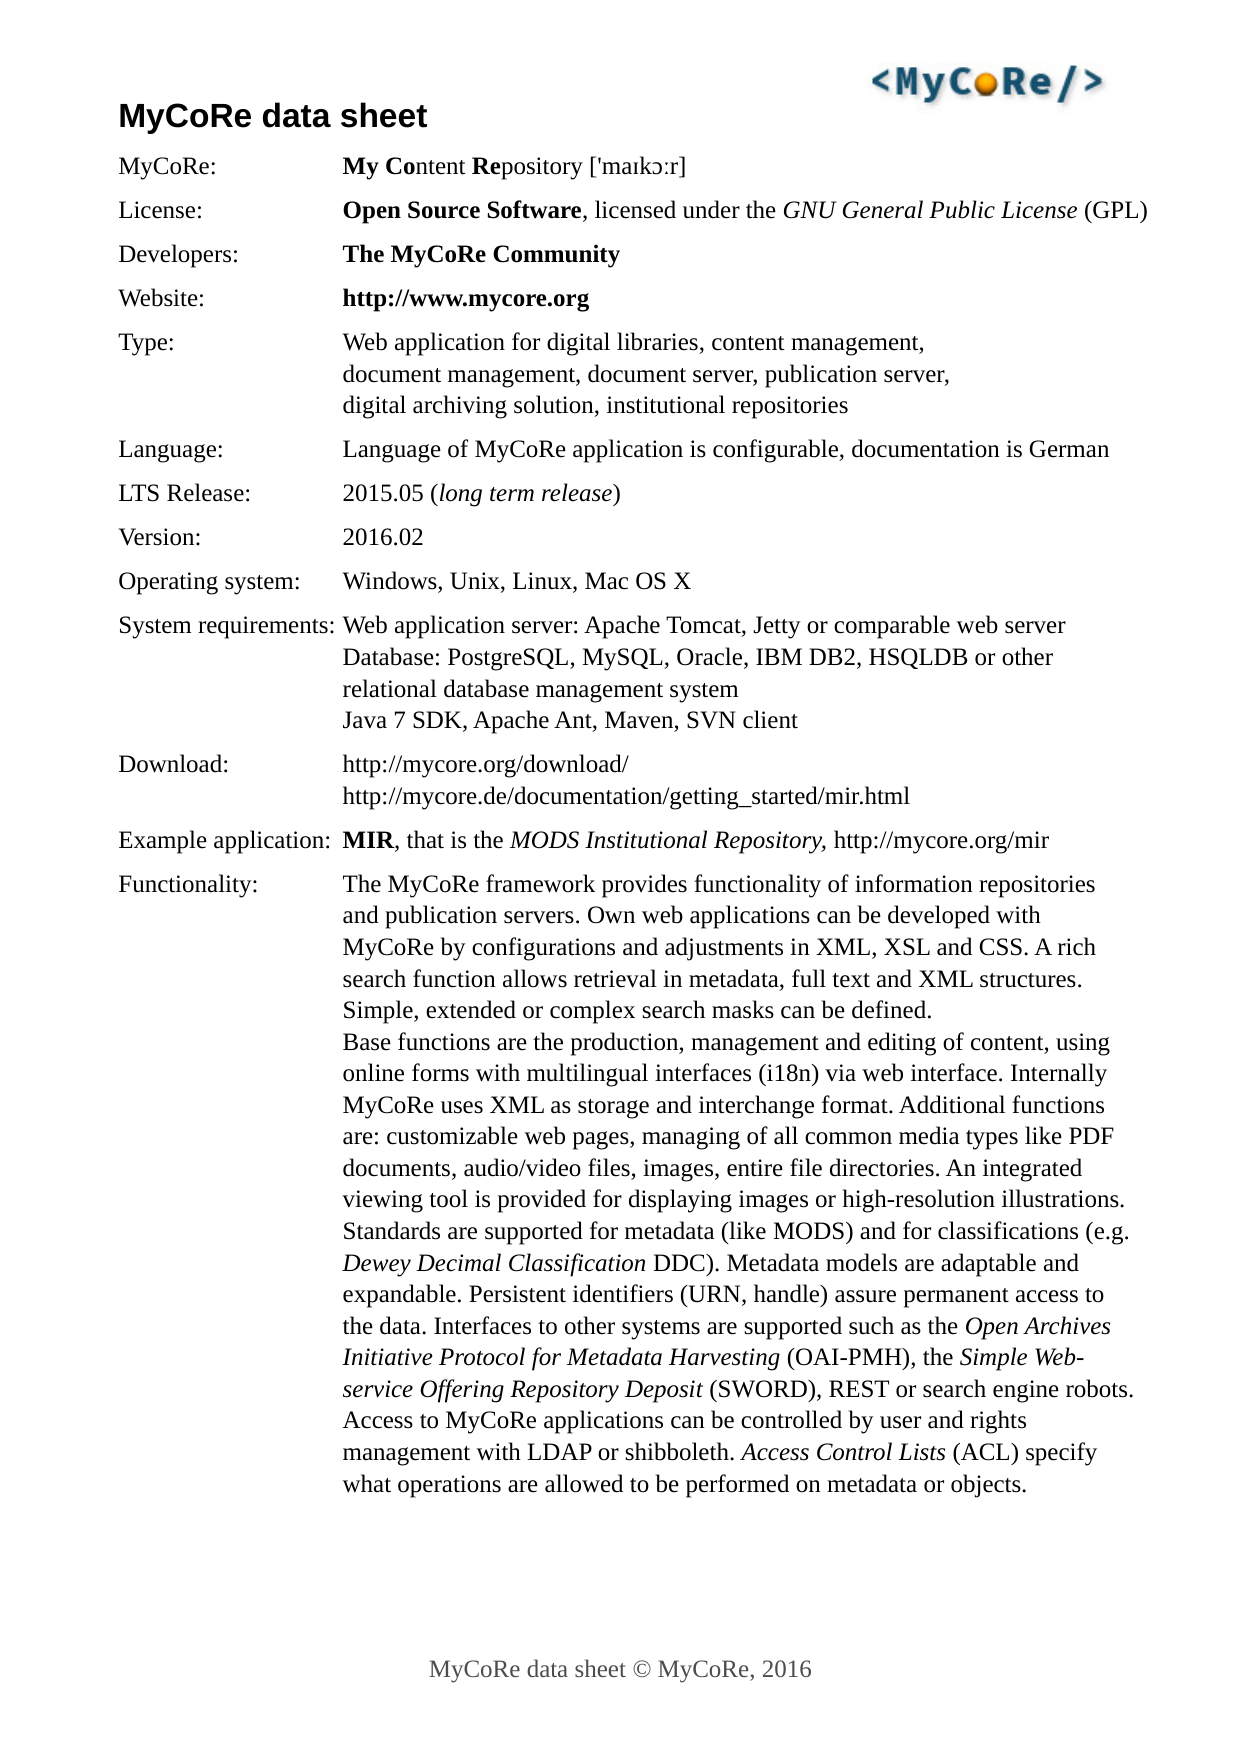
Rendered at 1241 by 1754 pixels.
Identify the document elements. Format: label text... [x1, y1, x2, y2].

text Type: Web application for digital libraries, content management, document management, document server, publication server, digital archiving solution, institutional repositories [118, 327, 1122, 419]
text LTS Release: 2015.05 (long term release) [118, 478, 1122, 507]
text Version: 2016.02 [118, 522, 1122, 551]
subtitle MyCoRe data sheet [118, 96, 1122, 134]
picture [854, 50, 1121, 114]
text System requirements: Web application server: Apache Tomcat, Jetty or comparable web server Database: PostgreSQL, MySQL, Oracle, IBM DB2, HSQLDB or other relational database management system Java 7 SDK, Apache Ant, Maven, SVN client [118, 611, 1122, 734]
text Functionality: The MyCoRe framework provides functionality of information repositories and publication servers. Own web applications can be developed with MyCoRe by configurations and adjustments in XML, XSL and CSS. A rich search function allows retrieval in metadata, full text and XML structures. Simple, extended or complex search masks can be defined. Base functions are the production, management and editing of content, using online forms with multilingual interfaces (i18n) via web interface. Internally MyCoRe uses XML as storage and interchange format. Additional functions are: customizable web pages, managing of all common media types like PDF documents, audio/video files, images, entire file directories. An integrated viewing tool is provided for displaying images or high-resolution illustrations. Standards are supported for metadata (like MODS) and for classifications (e.g. Dewey Decimal Classification DDC). Metadata models are adaptable and expandable. Persistent identifiers (URN, handle) assure permanent access to the data. Interfaces to other systems are supported such as the Open Archives Initiative Protocol for Metadata Harvesting (OAI-PMH), the Simple Web-service Offering Repository Deposit (SWORD), REST or search engine robots. Access to MyCoRe applications can be controlled by user and rights management with LDAP or shibboleth. Access Control Lists (ACL) specify what operations are allowed to be performed on metadata or objects. [118, 869, 1134, 1497]
text Example application: MIR, that is the MODS Institutional Repository, http://mycore.org/mir [118, 825, 1122, 854]
text MyCoRe: My Content Repository ['maɪkɔːr] [118, 151, 1122, 179]
text Website: http://www.mycore.org [118, 283, 1122, 312]
text Download: http://mycore.org/download/ http://mycore.de/documentation/getting_started/mir.html [118, 749, 1122, 809]
text License: Open Source Software, licensed under the GNU General Public License (GPL) [118, 195, 1157, 224]
text Developers: The MyCoRe Community [118, 239, 1122, 268]
text Language: Language of MyCoRe application is configurable, documentation is German [118, 434, 1122, 463]
text Operating system: Windows, Unix, Linux, Mac OS X [118, 566, 1122, 595]
